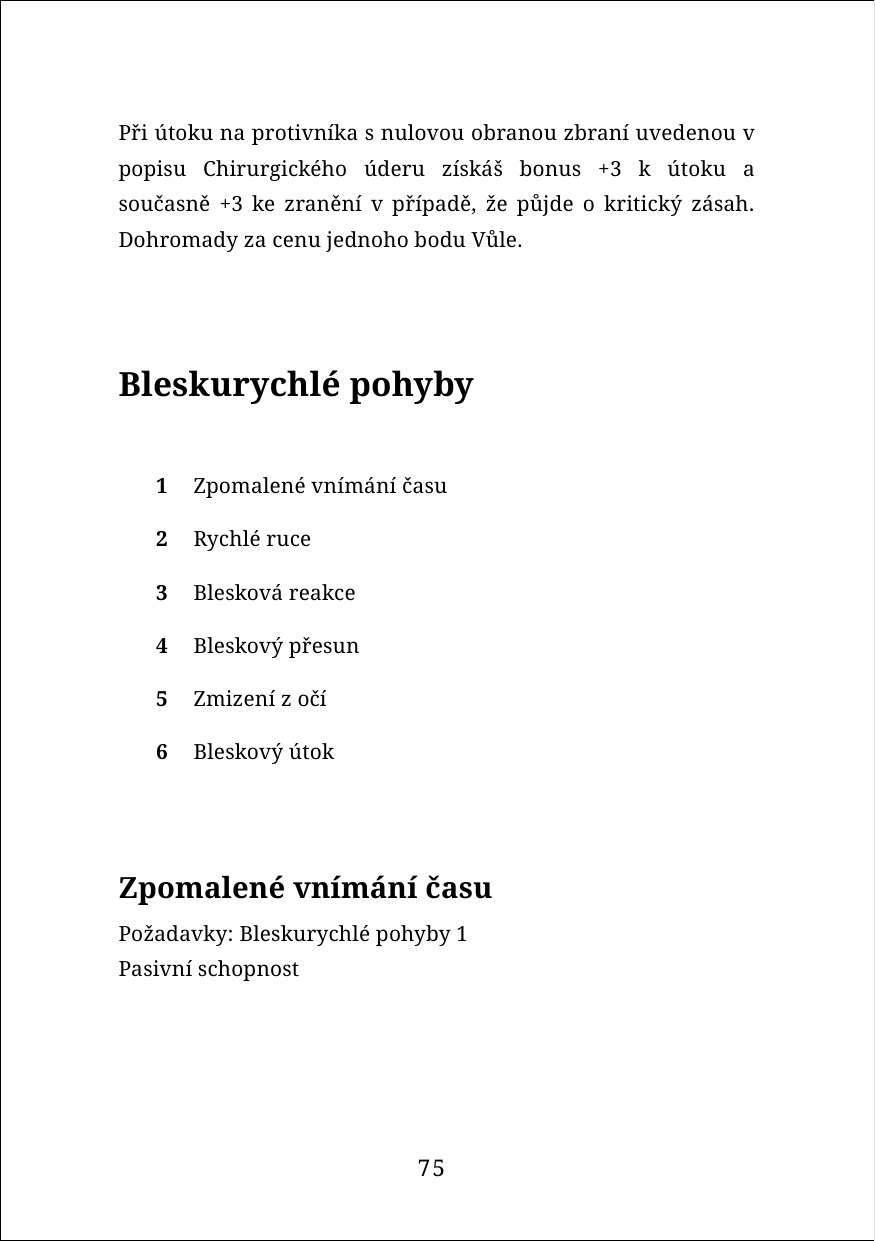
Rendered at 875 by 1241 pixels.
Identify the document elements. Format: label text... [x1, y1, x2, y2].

subtitle Bleskurychlé pohyby [118, 361, 756, 406]
list Zpomalené vnímání času [156, 471, 756, 500]
text Požadavky: Bleskurychlé pohyby 1 Pasivní schopnost [118, 919, 756, 983]
list Rychlé ruce [156, 524, 756, 553]
list Bleskový přesun [156, 631, 756, 659]
list Zmizení z očí [156, 684, 756, 713]
list Blesková reakce [156, 578, 756, 606]
list Bleskový útok [156, 737, 756, 766]
subtitle Zpomalené vnímání času [118, 867, 756, 907]
text Při útoku na protivníka s nulovou obranou zbraní uvedenou v popisu Chirurgického úderu získáš bonus +3 k útoku a současně +3 ke zranění v případě, že půjde o kritický zásah. Dohromady za cenu jednoho bodu Vůle. [118, 118, 756, 253]
